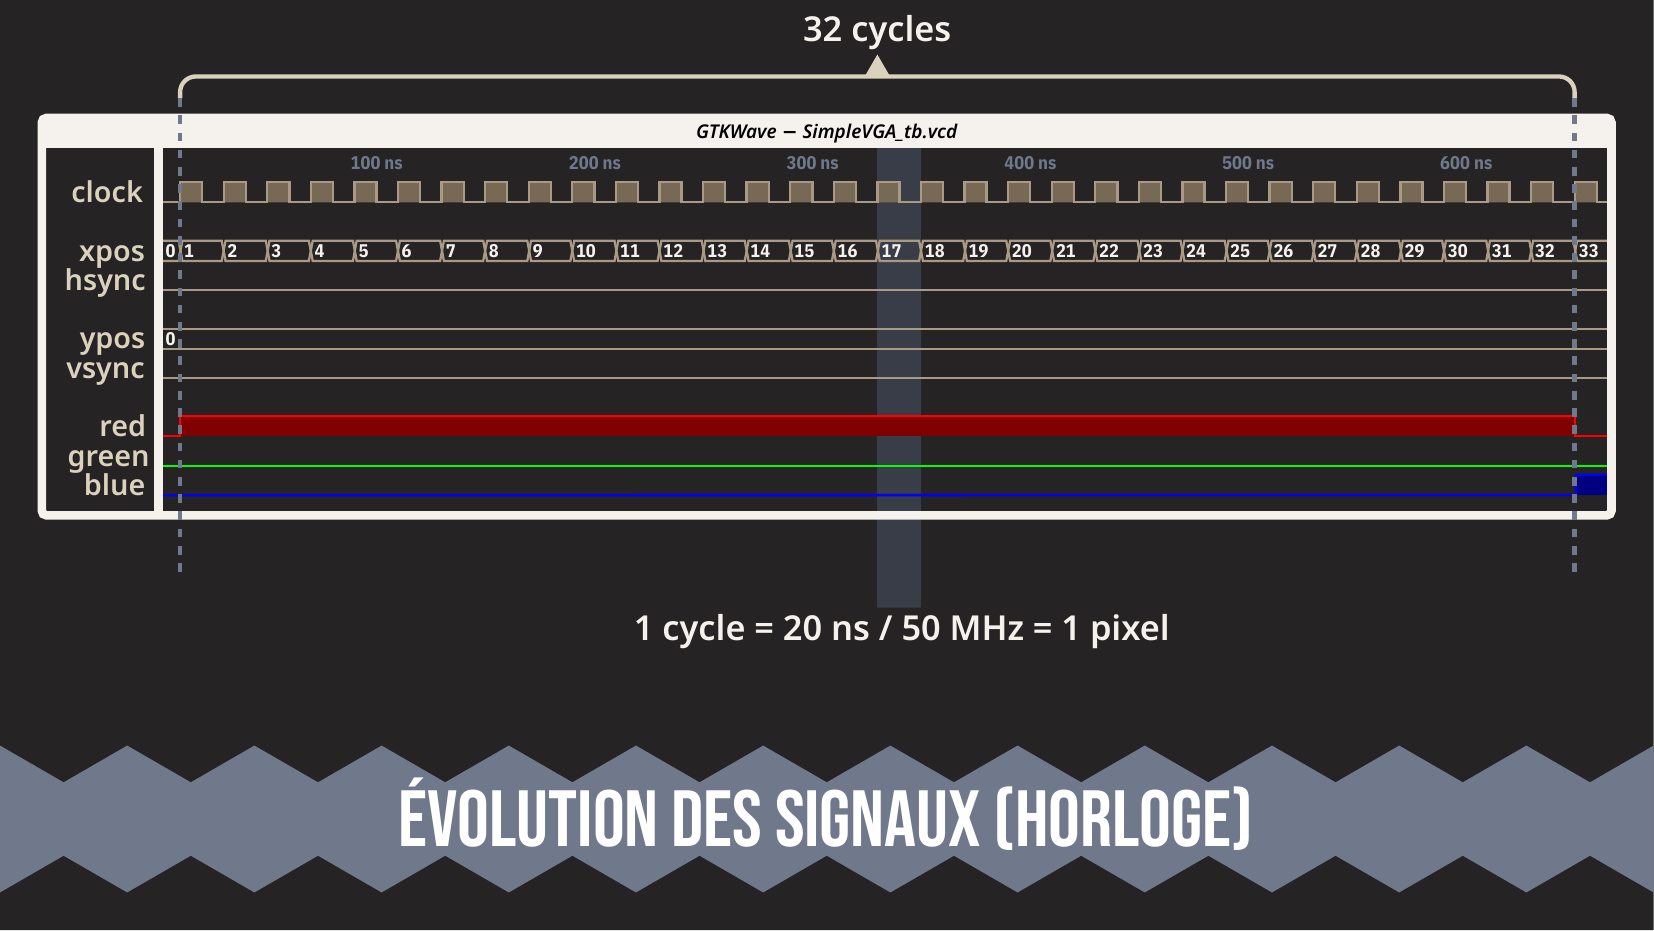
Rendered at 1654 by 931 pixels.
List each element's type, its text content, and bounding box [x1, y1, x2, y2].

title Évolution des signaux (horloge) [54, 768, 1600, 877]
picture [0, 0, 1654, 741]
